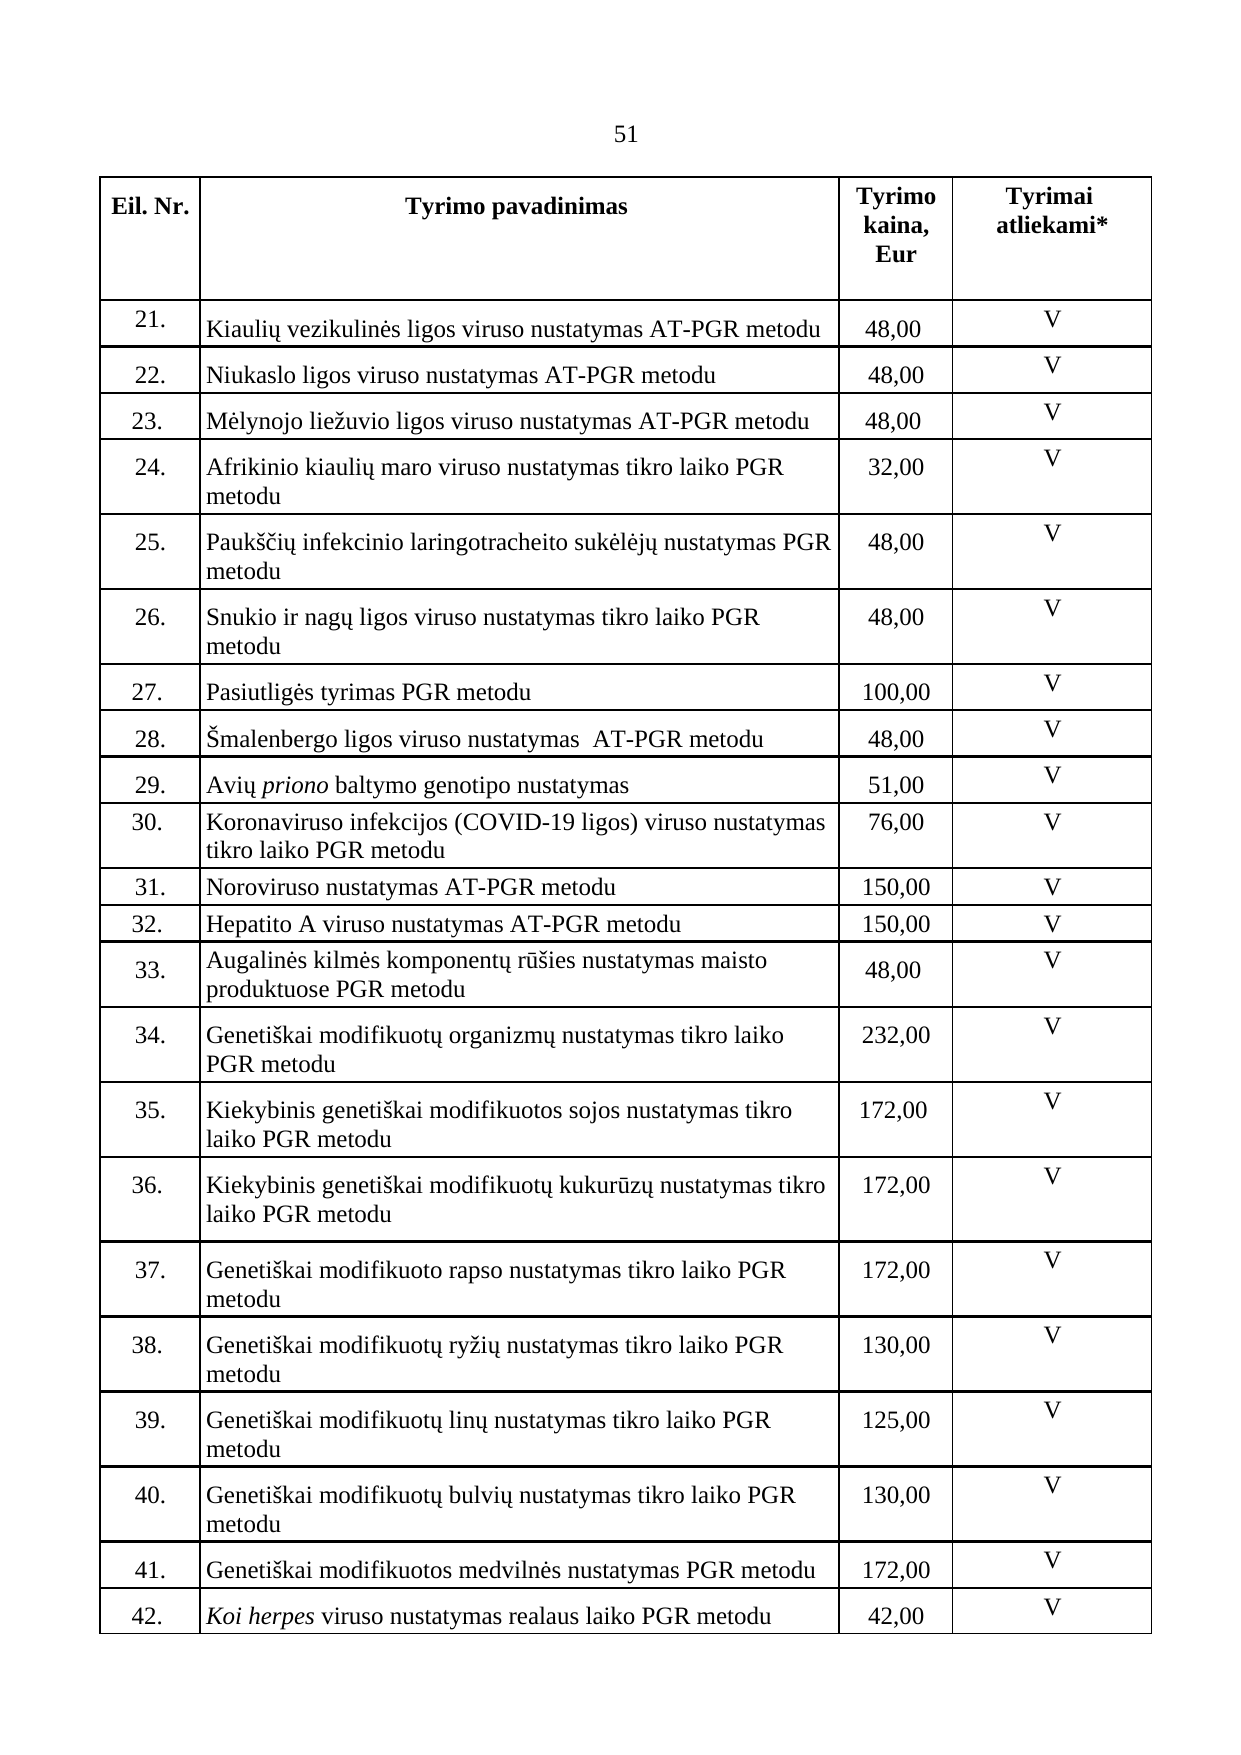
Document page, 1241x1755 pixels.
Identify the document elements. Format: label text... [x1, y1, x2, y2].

table_cell Genetiškai modifikuotos medvilnės nustatymas PGR metodu [201, 1543, 838, 1587]
table_cell 48,00 [840, 301, 952, 345]
table_cell V [953, 1243, 1151, 1315]
table_cell Noroviruso nustatymas AT-PGR metodu [201, 869, 838, 904]
table_cell 172,00 [840, 1083, 952, 1156]
table_header Tyrimo kaina, Eur [840, 178, 952, 299]
table_cell 51,00 [840, 758, 952, 802]
table_cell 48,00 [840, 711, 952, 755]
table_cell 41. [101, 1543, 199, 1587]
table_cell Genetiškai modifikuoto rapso nustatymas tikro laiko PGR metodu [201, 1243, 838, 1315]
table_cell 35. [101, 1083, 199, 1156]
table_cell 48,00 [840, 394, 952, 438]
table_cell 25. [101, 515, 199, 588]
table_cell 27. [101, 665, 199, 709]
table_cell 28. [101, 711, 199, 755]
table_cell Pasiutligės tyrimas PGR metodu [201, 665, 838, 709]
table_cell V [953, 1393, 1151, 1465]
table_cell Genetiškai modifikuotų ryžių nustatymas tikro laiko PGR metodu [201, 1318, 838, 1390]
table_cell V [953, 804, 1151, 867]
table_header Tyrimai atliekami* [953, 178, 1151, 299]
table_cell V [953, 348, 1151, 392]
table_cell V [953, 711, 1151, 755]
table_header Tyrimo pavadinimas [201, 178, 838, 299]
table_cell 125,00 [840, 1393, 952, 1465]
table_cell V [953, 906, 1151, 940]
table_cell Paukščių infekcinio laringotracheito sukėlėjų nustatymas PGR metodu [201, 515, 838, 588]
table_cell 30. [101, 804, 199, 867]
table_cell 21. [101, 301, 199, 345]
table_cell Koronaviruso infekcijos (COVID-19 ligos) viruso nustatymas tikro laiko PGR metodu [201, 804, 838, 867]
table_cell 172,00 [840, 1158, 952, 1240]
table_cell Kiekybinis genetiškai modifikuotų kukurūzų nustatymas tikro laiko PGR metodu [201, 1158, 838, 1240]
table_cell V [953, 665, 1151, 709]
table_cell Šmalenbergo ligos viruso nustatymas AT-PGR metodu [201, 711, 838, 755]
table_cell V [953, 758, 1151, 802]
table_cell V [953, 869, 1151, 904]
table_cell V [953, 1543, 1151, 1587]
table_cell 42. [101, 1589, 199, 1633]
table_cell 36. [101, 1158, 199, 1240]
table_cell 23. [101, 394, 199, 438]
table_cell Niukaslo ligos viruso nustatymas AT-PGR metodu [201, 348, 838, 392]
table_cell 40. [101, 1468, 199, 1540]
table_cell V [953, 943, 1151, 1006]
table_cell Avių priono baltymo genotipo nustatymas [201, 758, 838, 802]
table_cell 22. [101, 348, 199, 392]
table_cell 42,00 [840, 1589, 952, 1633]
table_cell 130,00 [840, 1468, 952, 1540]
table_cell V [953, 590, 1151, 663]
table_cell 100,00 [840, 665, 952, 709]
table_cell V [953, 1318, 1151, 1390]
table_cell 26. [101, 590, 199, 663]
table_cell V [953, 1083, 1151, 1156]
table_cell 37. [101, 1243, 199, 1315]
table_cell V [953, 440, 1151, 513]
table_cell Kiekybinis genetiškai modifikuotos sojos nustatymas tikro laiko PGR metodu [201, 1083, 838, 1156]
table_cell 32. [101, 906, 199, 940]
table_cell Genetiškai modifikuotų organizmų nustatymas tikro laiko PGR metodu [201, 1008, 838, 1081]
table_cell 232,00 [840, 1008, 952, 1081]
table_cell 29. [101, 758, 199, 802]
table_cell Genetiškai modifikuotų linų nustatymas tikro laiko PGR metodu [201, 1393, 838, 1465]
table_cell 48,00 [840, 348, 952, 392]
table_cell Hepatito A viruso nustatymas AT-PGR metodu [201, 906, 838, 940]
table_cell V [953, 301, 1151, 345]
table_cell V [953, 394, 1151, 438]
table_cell 48,00 [840, 590, 952, 663]
table_cell Kiaulių vezikulinės ligos viruso nustatymas AT-PGR metodu [201, 301, 838, 345]
table_cell V [953, 1468, 1151, 1540]
table_header Eil. Nr. [101, 178, 199, 299]
table_cell 39. [101, 1393, 199, 1465]
table_cell Snukio ir nagų ligos viruso nustatymas tikro laiko PGR metodu [201, 590, 838, 663]
table_cell 48,00 [840, 943, 952, 1006]
table_cell 32,00 [840, 440, 952, 513]
table_cell 150,00 [840, 869, 952, 904]
table_cell 31. [101, 869, 199, 904]
table_cell Mėlynojo liežuvio ligos viruso nustatymas AT-PGR metodu [201, 394, 838, 438]
table_cell Augalinės kilmės komponentų rūšies nustatymas maisto produktuose PGR metodu [201, 943, 838, 1006]
table_cell Koi herpes viruso nustatymas realaus laiko PGR metodu [201, 1589, 838, 1633]
table_cell Afrikinio kiaulių maro viruso nustatymas tikro laiko PGR metodu [201, 440, 838, 513]
table_cell 130,00 [840, 1318, 952, 1390]
table_cell V [953, 515, 1151, 588]
table_cell 76,00 [840, 804, 952, 867]
table_cell 34. [101, 1008, 199, 1081]
table_cell V [953, 1008, 1151, 1081]
table_cell 172,00 [840, 1543, 952, 1587]
table_cell 24. [101, 440, 199, 513]
table_cell 38. [101, 1318, 199, 1390]
table_cell 33. [101, 943, 199, 1006]
table_cell Genetiškai modifikuotų bulvių nustatymas tikro laiko PGR metodu [201, 1468, 838, 1540]
table_cell 48,00 [840, 515, 952, 588]
table_cell 150,00 [840, 906, 952, 940]
table_cell V [953, 1158, 1151, 1240]
table_cell 172,00 [840, 1243, 952, 1315]
table_cell V [953, 1589, 1151, 1633]
